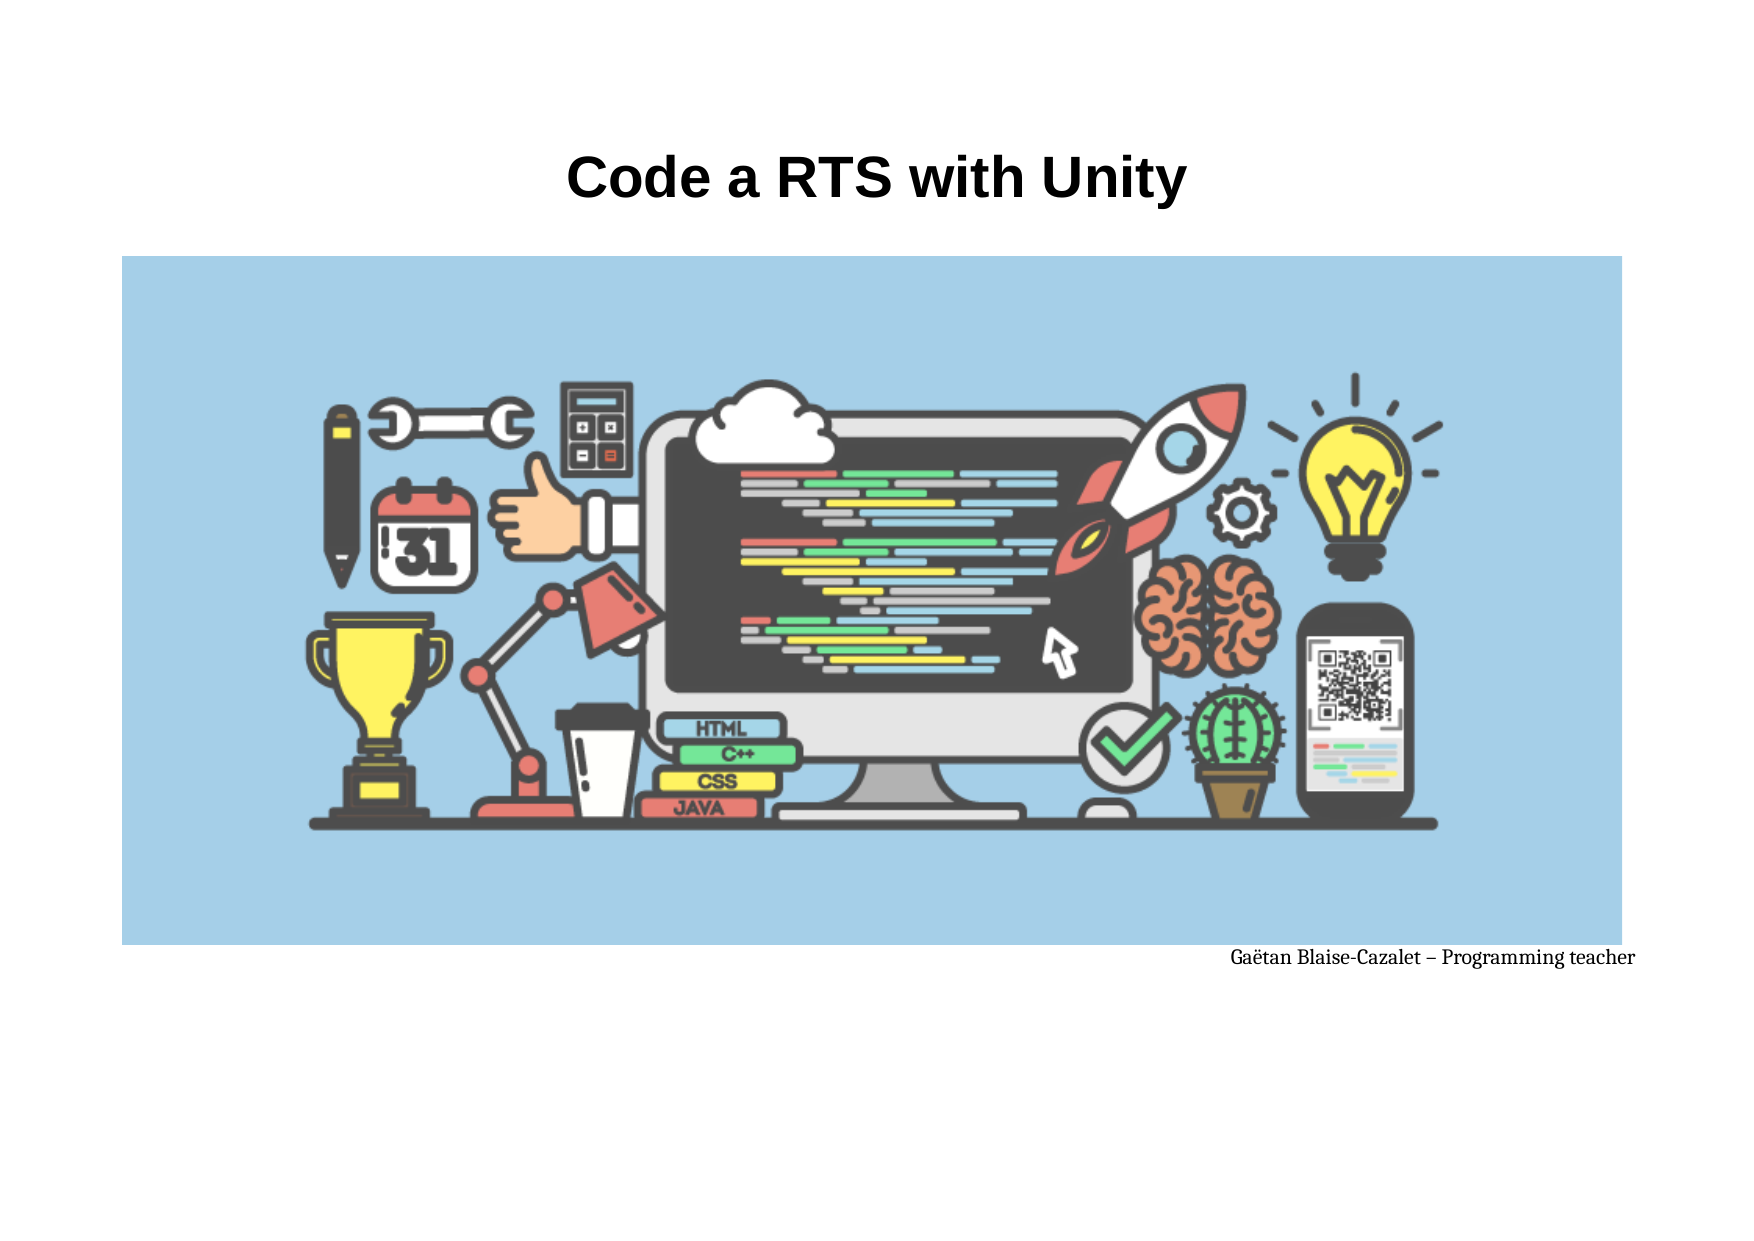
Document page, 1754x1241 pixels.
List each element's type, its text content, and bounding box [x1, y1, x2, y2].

text Code a RTS with Unity [118, 143, 1636, 210]
text Gaëtan Blaise-Cazalet – Programming teacher [118, 357, 1636, 969]
